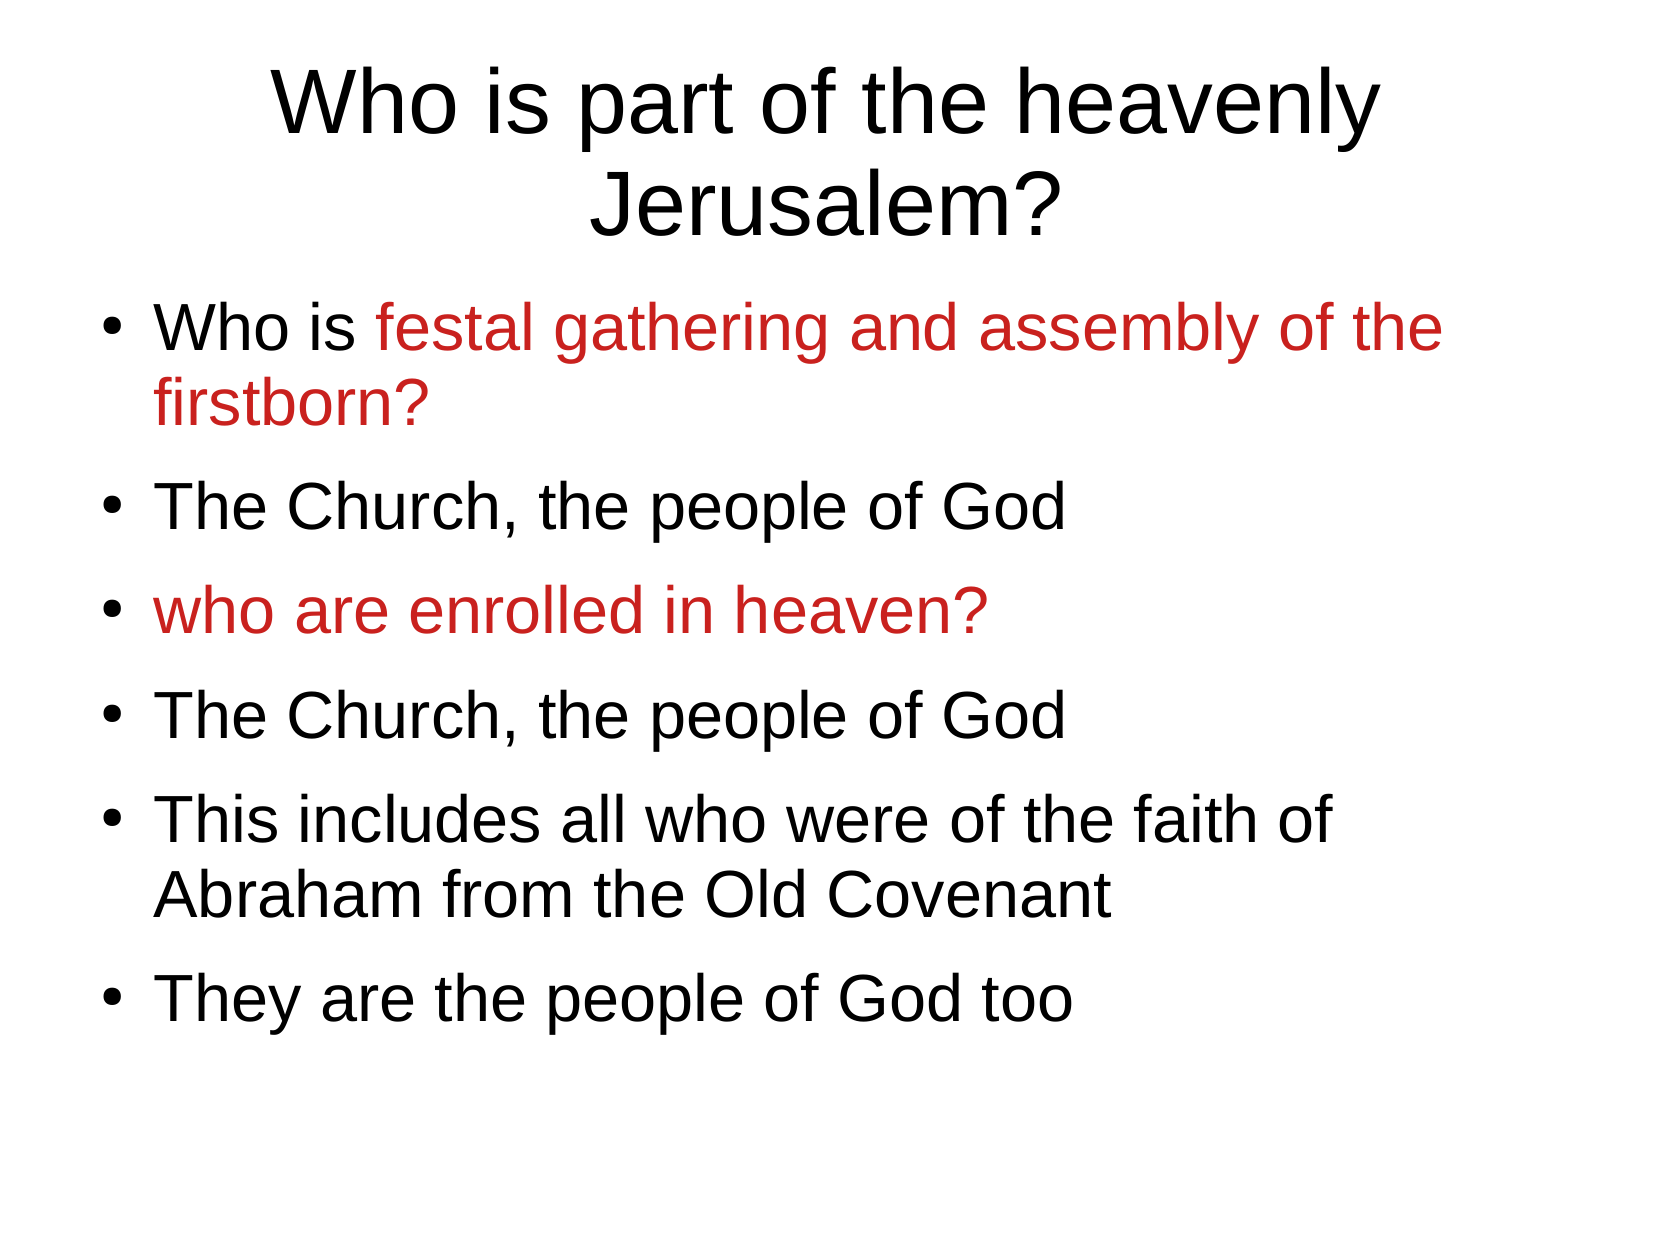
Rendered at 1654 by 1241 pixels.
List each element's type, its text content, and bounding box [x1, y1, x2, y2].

title Who is part of the heavenly Jerusalem? [82, 49, 1571, 257]
list Who is festal gathering and assembly of the firstborn? The Church, the people of God who are enrolled in heaven? The Church, the people of God This includes all who were of the faith of Abraham from the Old Covenant They are the people of God too [82, 290, 1571, 1109]
